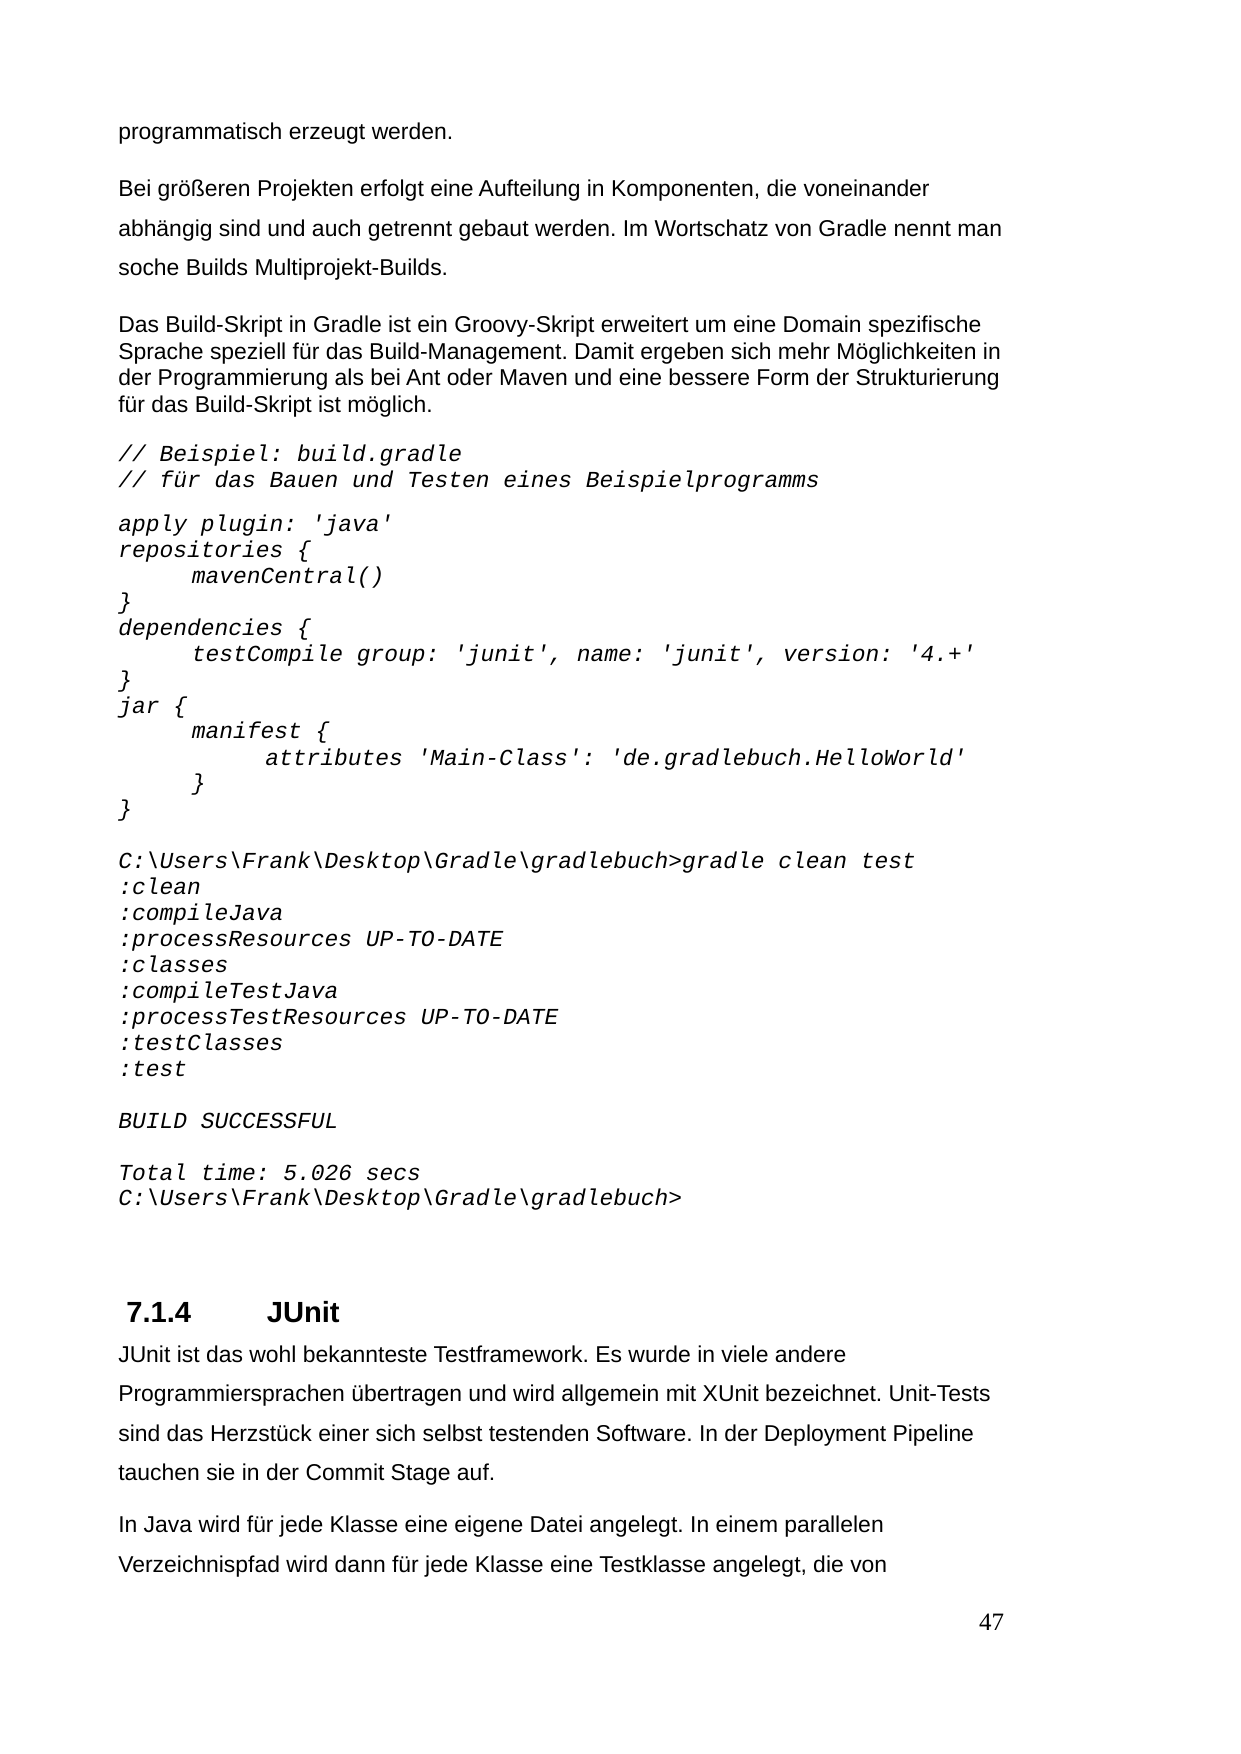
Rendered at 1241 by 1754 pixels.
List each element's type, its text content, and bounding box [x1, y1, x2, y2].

text mavenCentral() [118, 564, 1004, 590]
text Das Build-Skript in Gradle ist ein Groovy-Skript erweitert um eine Domain spezifische Sprache speziell für das Build-Management. Damit ergeben sich mehr Möglichkeiten in der Programmierung als bei Ant oder Maven und eine bessere Form der Strukturierung für das Build-Skript ist möglich. // Beispiel: build.gradle // für das Bauen und Testen eines Beispielprogramms [118, 311, 1004, 495]
text :compileTestJava [118, 979, 1004, 1005]
text programmatisch erzeugt werden. [118, 118, 1004, 144]
text :classes [118, 953, 1004, 979]
subtitle JUnit [118, 1295, 1004, 1328]
text } [118, 590, 1004, 616]
text repositories { [118, 538, 1004, 564]
text attributes 'Main-Class': 'de.gradlebuch.HelloWorld' [118, 746, 1004, 772]
text C:\Users\Frank\Desktop\Gradle\gradlebuch> [118, 1187, 1004, 1213]
text JUnit ist das wohl bekannteste Testframework. Es wurde in viele andere Programmiersprachen übertragen und wird allgemein mit XUnit bezeichnet. Unit-Tests sind das Herzstück einer sich selbst testenden Software. In der Deployment Pipeline tauchen sie in der Commit Stage auf. [118, 1341, 1004, 1486]
text Bei größeren Projekten erfolgt eine Aufteilung in Komponenten, die voneinander abhängig sind und auch getrennt gebaut werden. Im Wortschatz von Gradle nennt man soche Builds Multiprojekt-Builds. [118, 175, 1004, 281]
text BUILD SUCCESSFUL [118, 1109, 1004, 1135]
text apply plugin: 'java' [118, 512, 1004, 538]
text jar { [118, 694, 1004, 720]
text :processResources UP-TO-DATE [118, 927, 1004, 953]
text In Java wird für jede Klasse eine eigene Datei angelegt. In einem parallelen Verzeichnispfad wird dann für jede Klasse eine Testklasse angelegt, die von [118, 1511, 1004, 1577]
text :processTestResources UP-TO-DATE [118, 1005, 1004, 1031]
text :test [118, 1057, 1004, 1083]
text } [118, 772, 1004, 798]
text } [118, 798, 1004, 824]
text Total time: 5.026 secs [118, 1161, 1004, 1187]
text :testClasses [118, 1031, 1004, 1057]
text dependencies { [118, 616, 1004, 642]
text C:\Users\Frank\Desktop\Gradle\gradlebuch>gradle clean test [118, 849, 1004, 876]
text testCompile group: 'junit', name: 'junit', version: '4.+' [118, 642, 1004, 668]
text manifest { [118, 720, 1004, 746]
text :compileJava [118, 901, 1004, 927]
text } [118, 668, 1004, 694]
text :clean [118, 876, 1004, 901]
